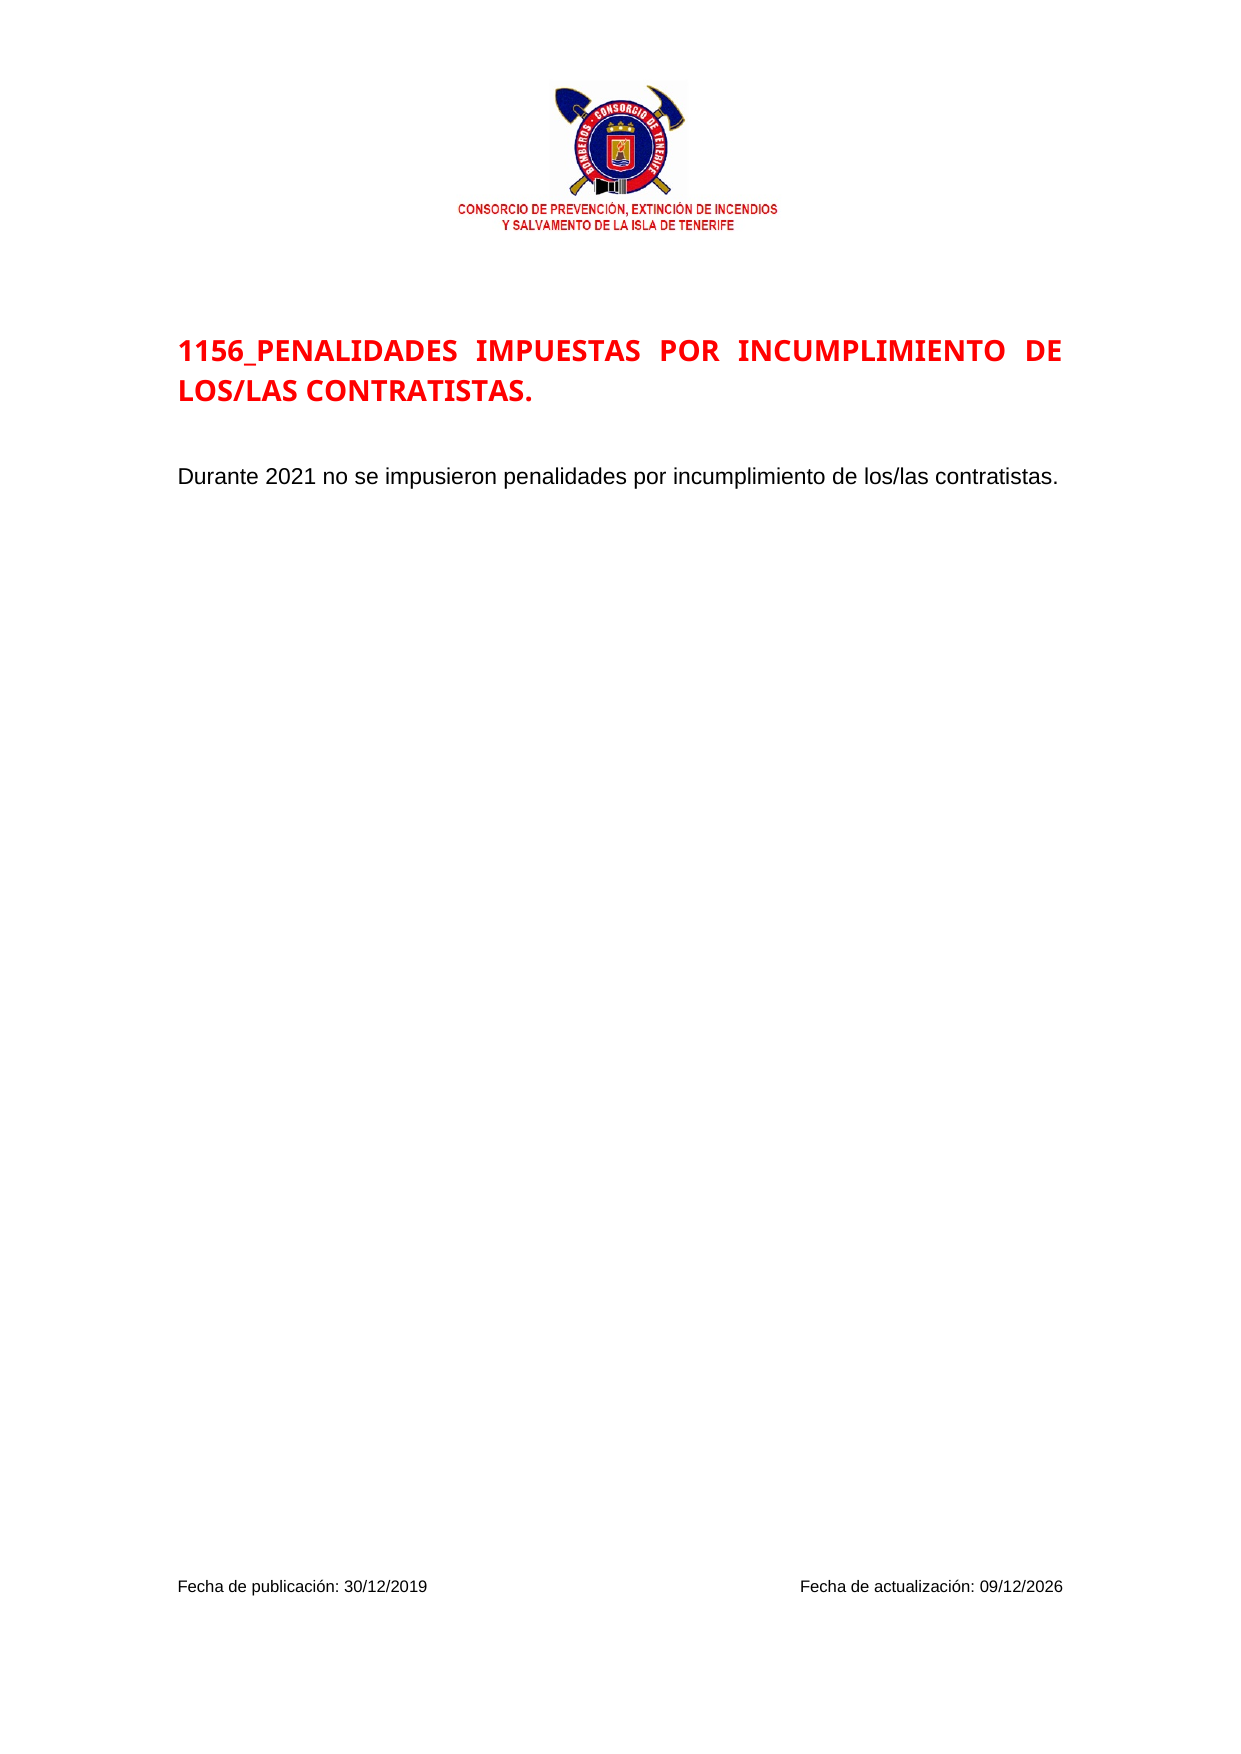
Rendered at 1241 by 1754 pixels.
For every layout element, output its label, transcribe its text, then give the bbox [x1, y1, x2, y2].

text Durante 2021 no se impusieron penalidades por incumplimiento de los/las contratistas. [177, 463, 1063, 489]
subtitle 1156_Penalidades impuestas por incumplimiento de los/las contratistas. [177, 331, 1063, 410]
